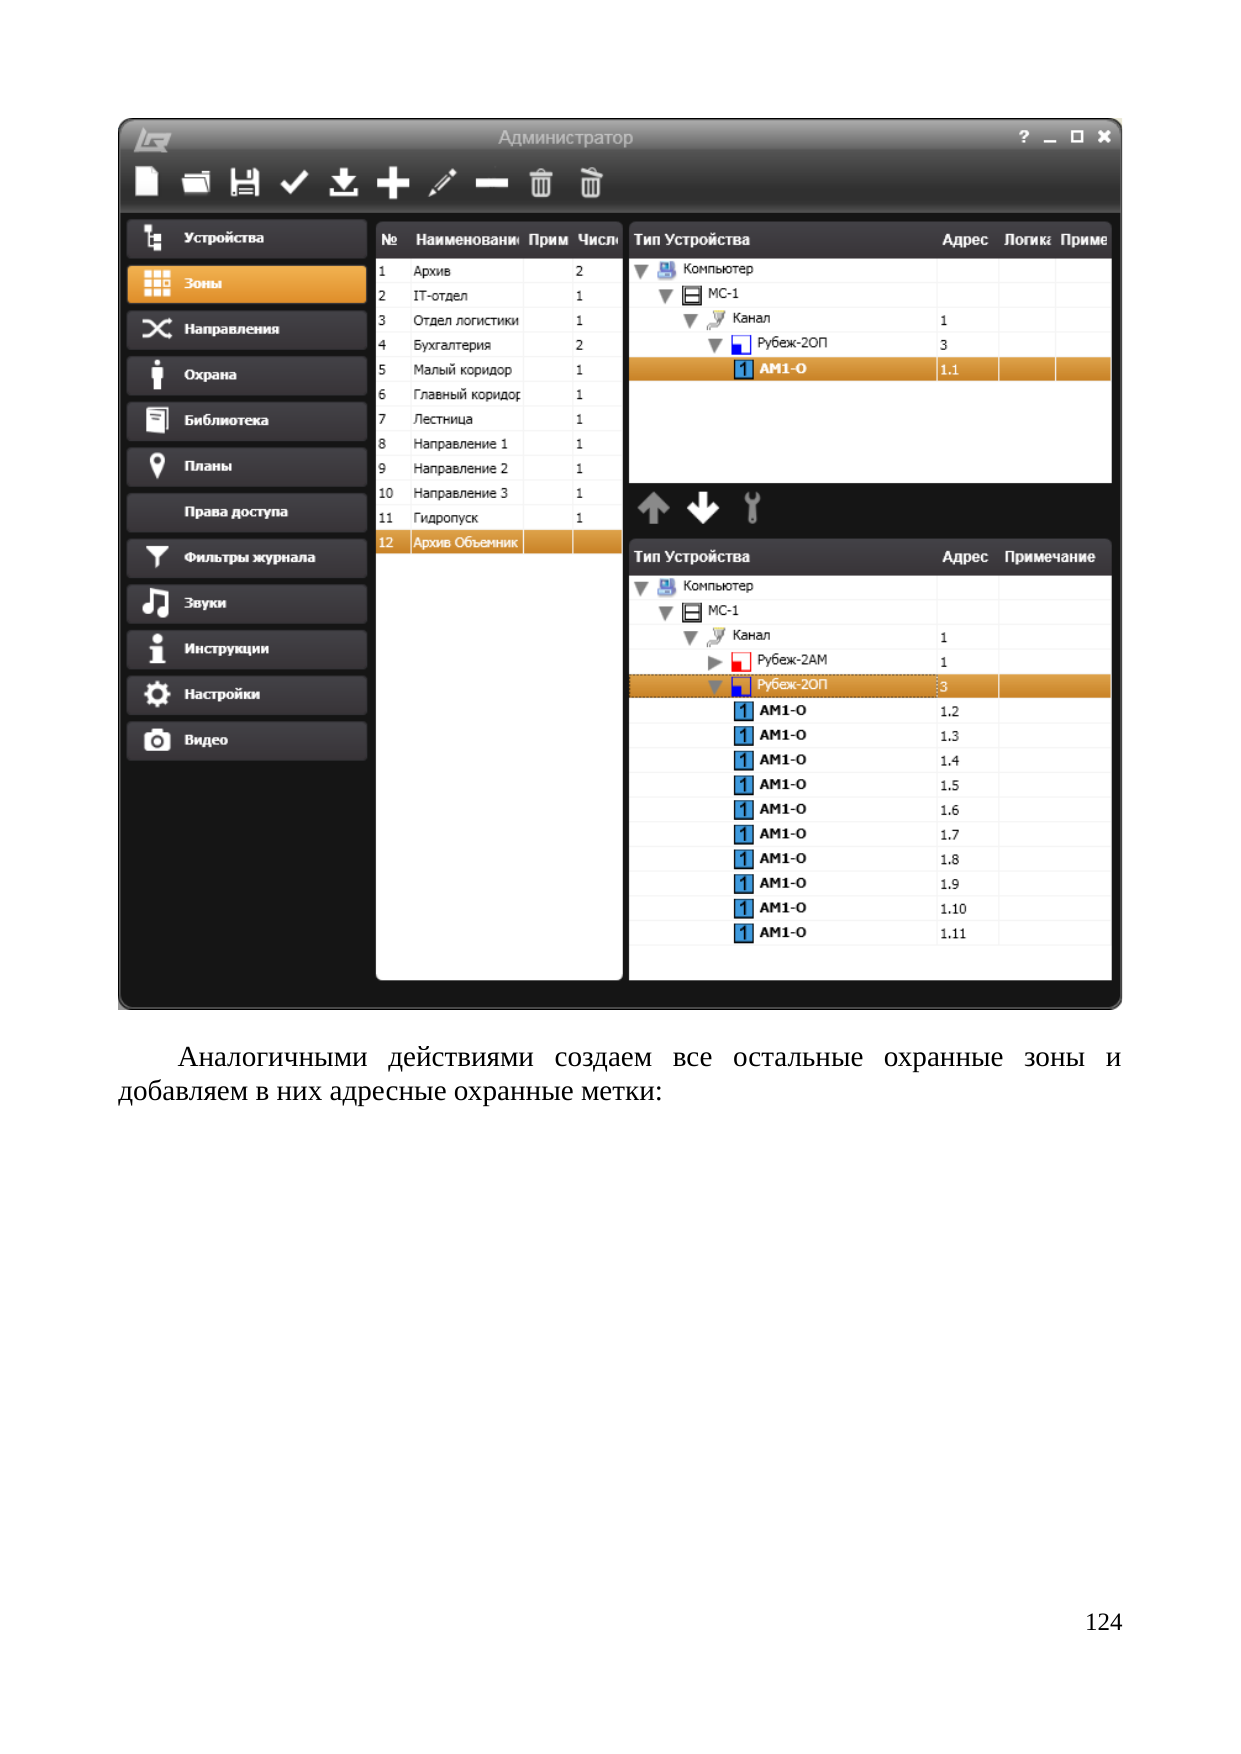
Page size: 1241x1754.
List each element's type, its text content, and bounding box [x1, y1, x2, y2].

picture [118, 118, 1123, 1010]
text Аналогичными действиями создаем все остальные охранные зоны и добавляем в них адресные охранные метки: [118, 1010, 1122, 1106]
